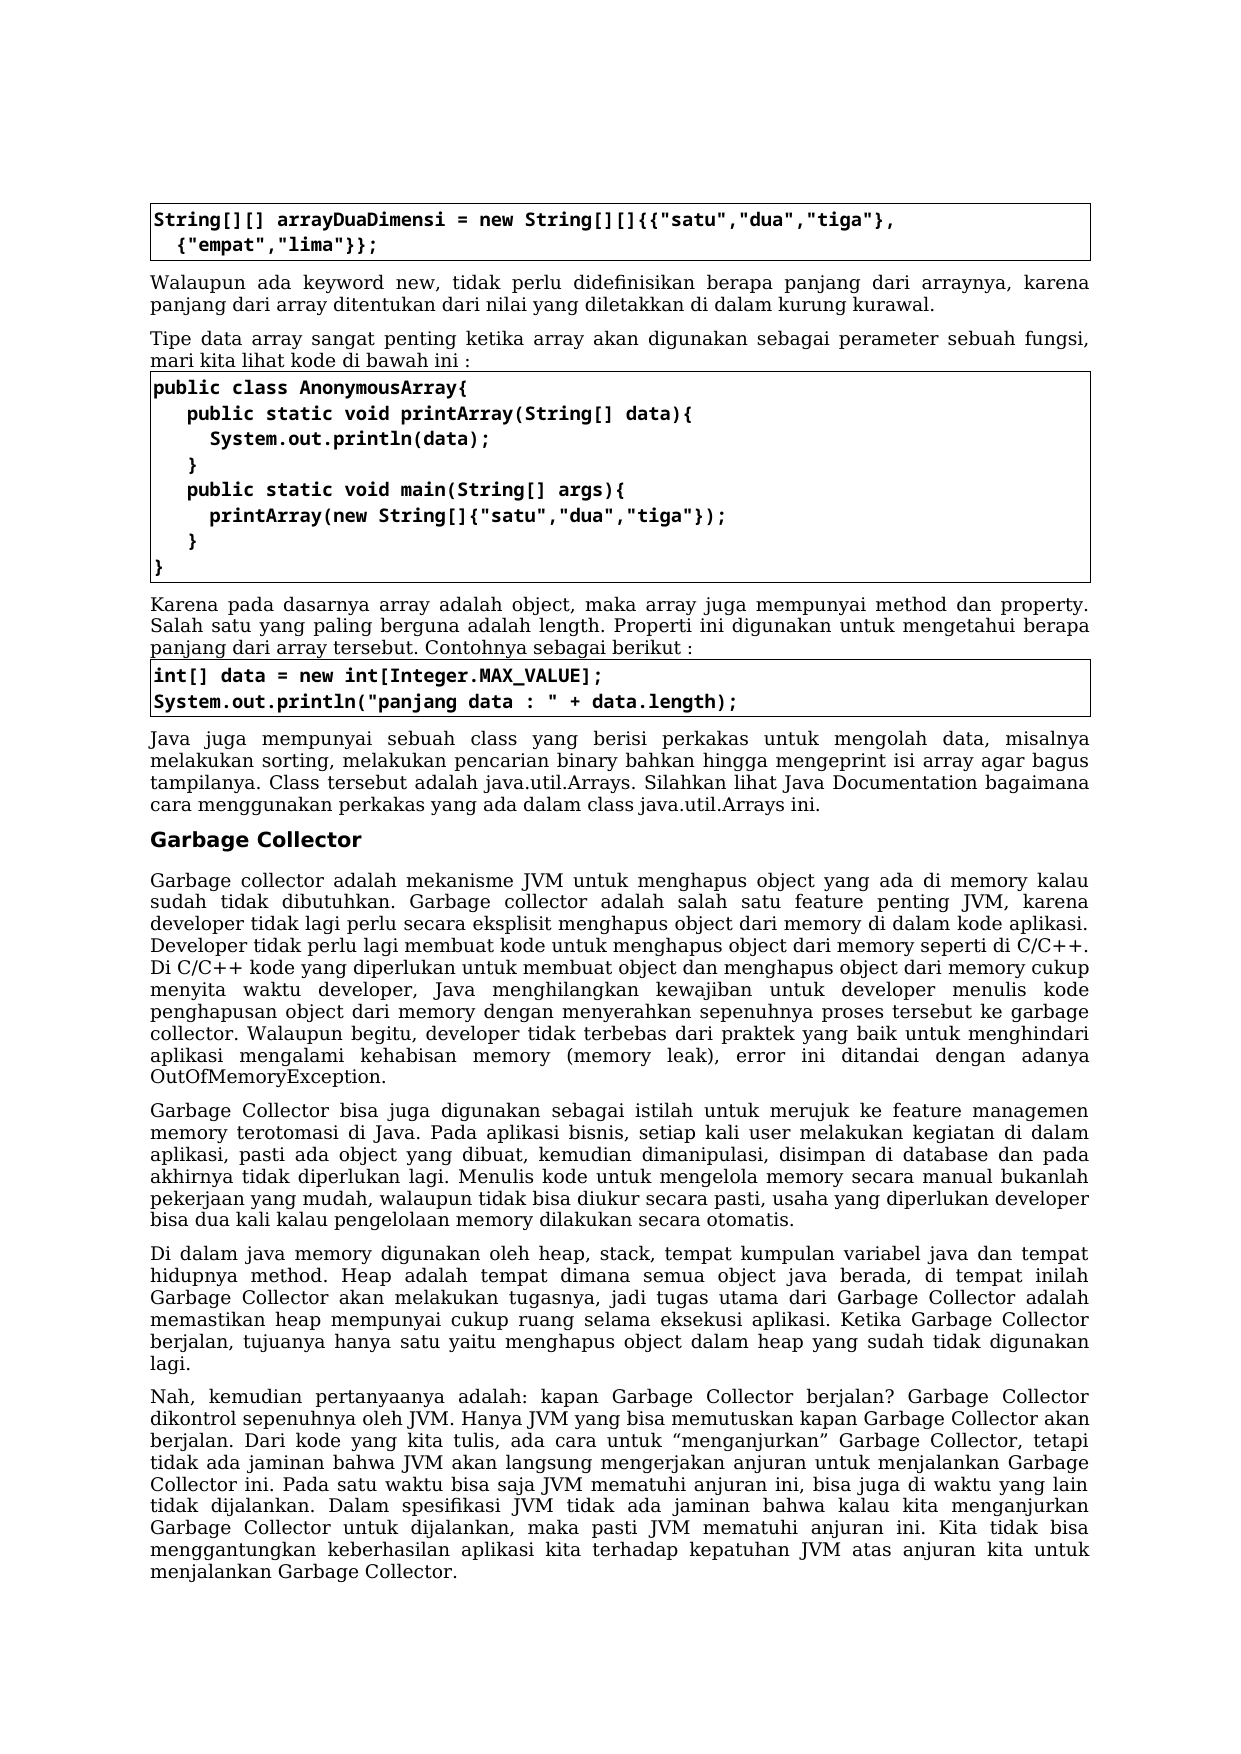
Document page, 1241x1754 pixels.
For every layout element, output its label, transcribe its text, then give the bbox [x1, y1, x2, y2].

text Java juga mempunyai sebuah class yang berisi perkakas untuk mengolah data, misalnya melakukan sorting, melakukan pencarian binary bahkan hingga mengeprint isi array agar bagus tampilanya. Class tersebut adalah java.util.Arrays. Silahkan lihat Java Documentation bagaimana cara menggunakan perkakas yang ada dalam class java.util.Arrays ini. [150, 728, 1091, 816]
text public static void main(String[] args){ [151, 473, 1090, 499]
text } [151, 448, 1090, 473]
text printArray(new String[]{"satu","dua","tiga"}); [151, 499, 1090, 524]
text {"empat","lima"}}; [151, 229, 1090, 260]
text Karena pada dasarnya array adalah object, maka array juga mempunyai method dan property. Salah satu yang paling berguna adalah length. Properti ini digunakan untuk mengetahui berapa panjang dari array tersebut. Contohnya sebagai berikut : [150, 594, 1091, 659]
text Nah, kemudian pertanyaanya adalah: kapan Garbage Collector berjalan? Garbage Collector dikontrol sepenuhnya oleh JVM. Hanya JVM yang bisa memutuskan kapan Garbage Collector akan berjalan. Dari kode yang kita tulis, ada cara untuk “menganjurkan” Garbage Collector, tetapi tidak ada jaminan bahwa JVM akan langsung mengerjakan anjuran untuk menjalankan Garbage Collector ini. Pada satu waktu bisa saja JVM mematuhi anjuran ini, bisa juga di waktu yang lain tidak dijalankan. Dalam spesifikasi JVM tidak ada jaminan bahwa kalau kita menganjurkan Garbage Collector untuk dijalankan, maka pasti JVM mematuhi anjuran ini. Kita tidak bisa menggantungkan keberhasilan aplikasi kita terhadap kepatuhan JVM atas anjuran kita untuk menjalankan Garbage Collector. [150, 1386, 1091, 1583]
text System.out.println("panjang data : " + data.length); [151, 685, 1090, 716]
text Walaupun ada keyword new, tidak perlu didefinisikan berapa panjang dari arraynya, karena panjang dari array ditentukan dari nilai yang diletakkan di dalam kurung kurawal. [150, 272, 1091, 316]
text int[] data = new int[Integer.MAX_VALUE]; [151, 660, 1090, 685]
text public static void printArray(String[] data){ [151, 397, 1090, 422]
text } [151, 550, 1090, 582]
text Garbage collector adalah mekanisme JVM untuk menghapus object yang ada di memory kalau sudah tidak dibutuhkan. Garbage collector adalah salah satu feature penting JVM, karena developer tidak lagi perlu secara eksplisit menghapus object dari memory di dalam kode aplikasi. Developer tidak perlu lagi membuat kode untuk menghapus object dari memory seperti di C/C++. Di C/C++ kode yang diperlukan untuk membuat object dan menghapus object dari memory cukup menyita waktu developer, Java menghilangkan kewajiban untuk developer menulis kode penghapusan object dari memory dengan menyerahkan sepenuhnya proses tersebut ke garbage collector. Walaupun begitu, developer tidak terbebas dari praktek yang baik untuk menghindari aplikasi mengalami kehabisan memory (memory leak), error ini ditandai dengan adanya OutOfMemoryException. [150, 869, 1091, 1088]
subtitle Garbage Collector [150, 828, 1091, 852]
text Tipe data array sangat penting ketika array akan digunakan sebagai perameter sebuah fungsi, mari kita lihat kode di bawah ini : [150, 328, 1091, 371]
text } [151, 524, 1090, 550]
text public class AnonymousArray{ [151, 372, 1090, 397]
text Garbage Collector bisa juga digunakan sebagai istilah untuk merujuk ke feature managemen memory terotomasi di Java. Pada aplikasi bisnis, setiap kali user melakukan kegiatan di dalam aplikasi, pasti ada object yang dibuat, kemudian dimanipulasi, disimpan di database dan pada akhirnya tidak diperlukan lagi. Menulis kode untuk mengelola memory secara manual bukanlah pekerjaan yang mudah, walaupun tidak bisa diukur secara pasti, usaha yang diperlukan developer bisa dua kali kalau pengelolaan memory dilakukan secara otomatis. [150, 1100, 1091, 1231]
text String[][] arrayDuaDimensi = new String[][]{{"satu","dua","tiga"}, [151, 204, 1090, 229]
text System.out.println(data); [151, 422, 1090, 448]
text Di dalam java memory digunakan oleh heap, stack, tempat kumpulan variabel java dan tempat hidupnya method. Heap adalah tempat dimana semua object java berada, di tempat inilah Garbage Collector akan melakukan tugasnya, jadi tugas utama dari Garbage Collector adalah memastikan heap mempunyai cukup ruang selama eksekusi aplikasi. Ketika Garbage Collector berjalan, tujuanya hanya satu yaitu menghapus object dalam heap yang sudah tidak digunakan lagi. [150, 1243, 1091, 1374]
